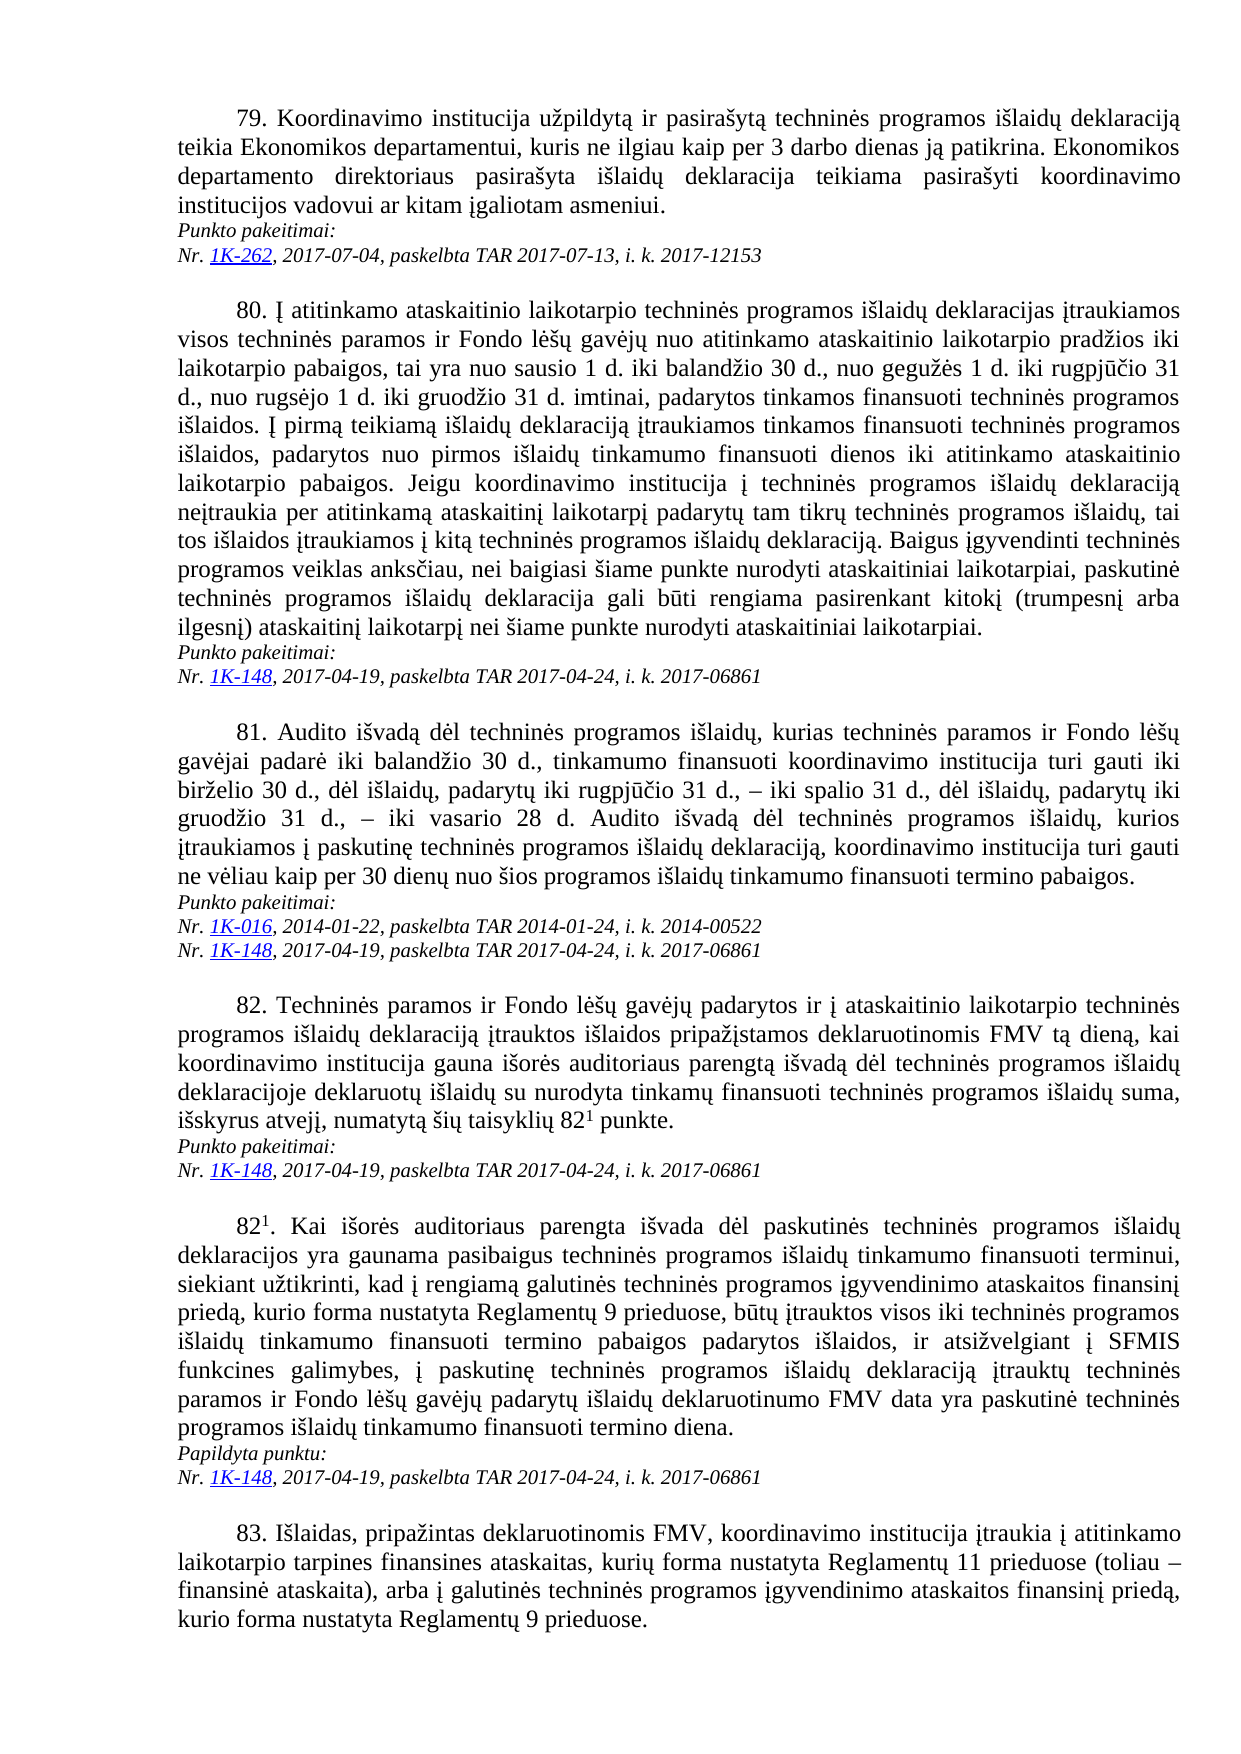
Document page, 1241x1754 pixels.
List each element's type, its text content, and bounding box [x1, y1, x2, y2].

text 83. Išlaidas, pripažintas deklaruotinomis FMV, koordinavimo institucija įtraukia į atitinkamo laikotarpio tarpines finansines ataskaitas, kurių forma nustatyta Reglamentų 11 prieduose (toliau – finansinė ataskaita), arba į galutinės techninės programos įgyvendinimo ataskaitos finansinį priedą, kurio forma nustatyta Reglamentų 9 prieduose. [177, 1518, 1181, 1633]
text 82. Techninės paramos ir Fondo lėšų gavėjų padarytos ir į ataskaitinio laikotarpio techninės programos išlaidų deklaraciją įtrauktos išlaidos pripažįstamos deklaruotinomis FMV tą dieną, kai koordinavimo institucija gauna išorės auditoriaus parengtą išvadą dėl techninės programos išlaidų deklaracijoje deklaruotų išlaidų su nurodyta tinkamų finansuoti techninės programos išlaidų suma, išskyrus atvejį, numatytą šių taisyklių 821 punkte. [177, 991, 1181, 1134]
text Punkto pakeitimai: [177, 218, 1181, 242]
text Punkto pakeitimai: [177, 640, 1181, 664]
text Nr. 1K-016, 2014-01-22, paskelbta TAR 2014-01-24, i. k. 2014-00522 [177, 914, 1181, 938]
text 79. Koordinavimo institucija užpildytą ir pasirašytą techninės programos išlaidų deklaraciją teikia Ekonomikos departamentui, kuris ne ilgiau kaip per 3 darbo dienas ją patikrina. Ekonomikos departamento direktoriaus pasirašyta išlaidų deklaracija teikiama pasirašyti koordinavimo institucijos vadovui ar kitam įgaliotam asmeniui. [177, 103, 1181, 218]
text 80. Į atitinkamo ataskaitinio laikotarpio techninės programos išlaidų deklaracijas įtraukiamos visos techninės paramos ir Fondo lėšų gavėjų nuo atitinkamo ataskaitinio laikotarpio pradžios iki laikotarpio pabaigos, tai yra nuo sausio 1 d. iki balandžio 30 d., nuo gegužės 1 d. iki rugpjūčio 31 d., nuo rugsėjo 1 d. iki gruodžio 31 d. imtinai, padarytos tinkamos finansuoti techninės programos išlaidos. Į pirmą teikiamą išlaidų deklaraciją įtraukiamos tinkamos finansuoti techninės programos išlaidos, padarytos nuo pirmos išlaidų tinkamumo finansuoti dienos iki atitinkamo ataskaitinio laikotarpio pabaigos. Jeigu koordinavimo institucija į techninės programos išlaidų deklaraciją neįtraukia per atitinkamą ataskaitinį laikotarpį padarytų tam tikrų techninės programos išlaidų, tai tos išlaidos įtraukiamos į kitą techninės programos išlaidų deklaraciją. Baigus įgyvendinti techninės programos veiklas anksčiau, nei baigiasi šiame punkte nurodyti ataskaitiniai laikotarpiai, paskutinė techninės programos išlaidų deklaracija gali būti rengiama pasirenkant kitokį (trumpesnį arba ilgesnį) ataskaitinį laikotarpį nei šiame punkte nurodyti ataskaitiniai laikotarpiai. [177, 295, 1181, 640]
text Nr. 1K-148, 2017-04-19, paskelbta TAR 2017-04-24, i. k. 2017-06861 [177, 664, 1181, 688]
text Punkto pakeitimai: [177, 890, 1181, 914]
text Nr. 1K-148, 2017-04-19, paskelbta TAR 2017-04-24, i. k. 2017-06861 [177, 1465, 1181, 1489]
text Nr. 1K-148, 2017-04-19, paskelbta TAR 2017-04-24, i. k. 2017-06861 [177, 1158, 1181, 1182]
text 821. Kai išorės auditoriaus parengta išvada dėl paskutinės techninės programos išlaidų deklaracijos yra gaunama pasibaigus techninės programos išlaidų tinkamumo finansuoti terminui, siekiant užtikrinti, kad į rengiamą galutinės techninės programos įgyvendinimo ataskaitos finansinį priedą, kurio forma nustatyta Reglamentų 9 prieduose, būtų įtrauktos visos iki techninės programos išlaidų tinkamumo finansuoti termino pabaigos padarytos išlaidos, ir atsižvelgiant į SFMIS funkcines galimybes, į paskutinę techninės programos išlaidų deklaraciją įtrauktų techninės paramos ir Fondo lėšų gavėjų padarytų išlaidų deklaruotinumo FMV data yra paskutinė techninės programos išlaidų tinkamumo finansuoti termino diena. [177, 1211, 1181, 1441]
text Nr. 1K-262, 2017-07-04, paskelbta TAR 2017-07-13, i. k. 2017-12153 [177, 242, 1181, 267]
text Papildyta punktu: [177, 1441, 1181, 1465]
text Punkto pakeitimai: [177, 1134, 1181, 1158]
text 81. Audito išvadą dėl techninės programos išlaidų, kurias techninės paramos ir Fondo lėšų gavėjai padarė iki balandžio 30 d., tinkamumo finansuoti koordinavimo institucija turi gauti iki birželio 30 d., dėl išlaidų, padarytų iki rugpjūčio 31 d., – iki spalio 31 d., dėl išlaidų, padarytų iki gruodžio 31 d., – iki vasario 28 d. Audito išvadą dėl techninės programos išlaidų, kurios įtraukiamos į paskutinę techninės programos išlaidų deklaraciją, koordinavimo institucija turi gauti ne vėliau kaip per 30 dienų nuo šios programos išlaidų tinkamumo finansuoti termino pabaigos. [177, 717, 1181, 890]
text Nr. 1K-148, 2017-04-19, paskelbta TAR 2017-04-24, i. k. 2017-06861 [177, 938, 1181, 962]
